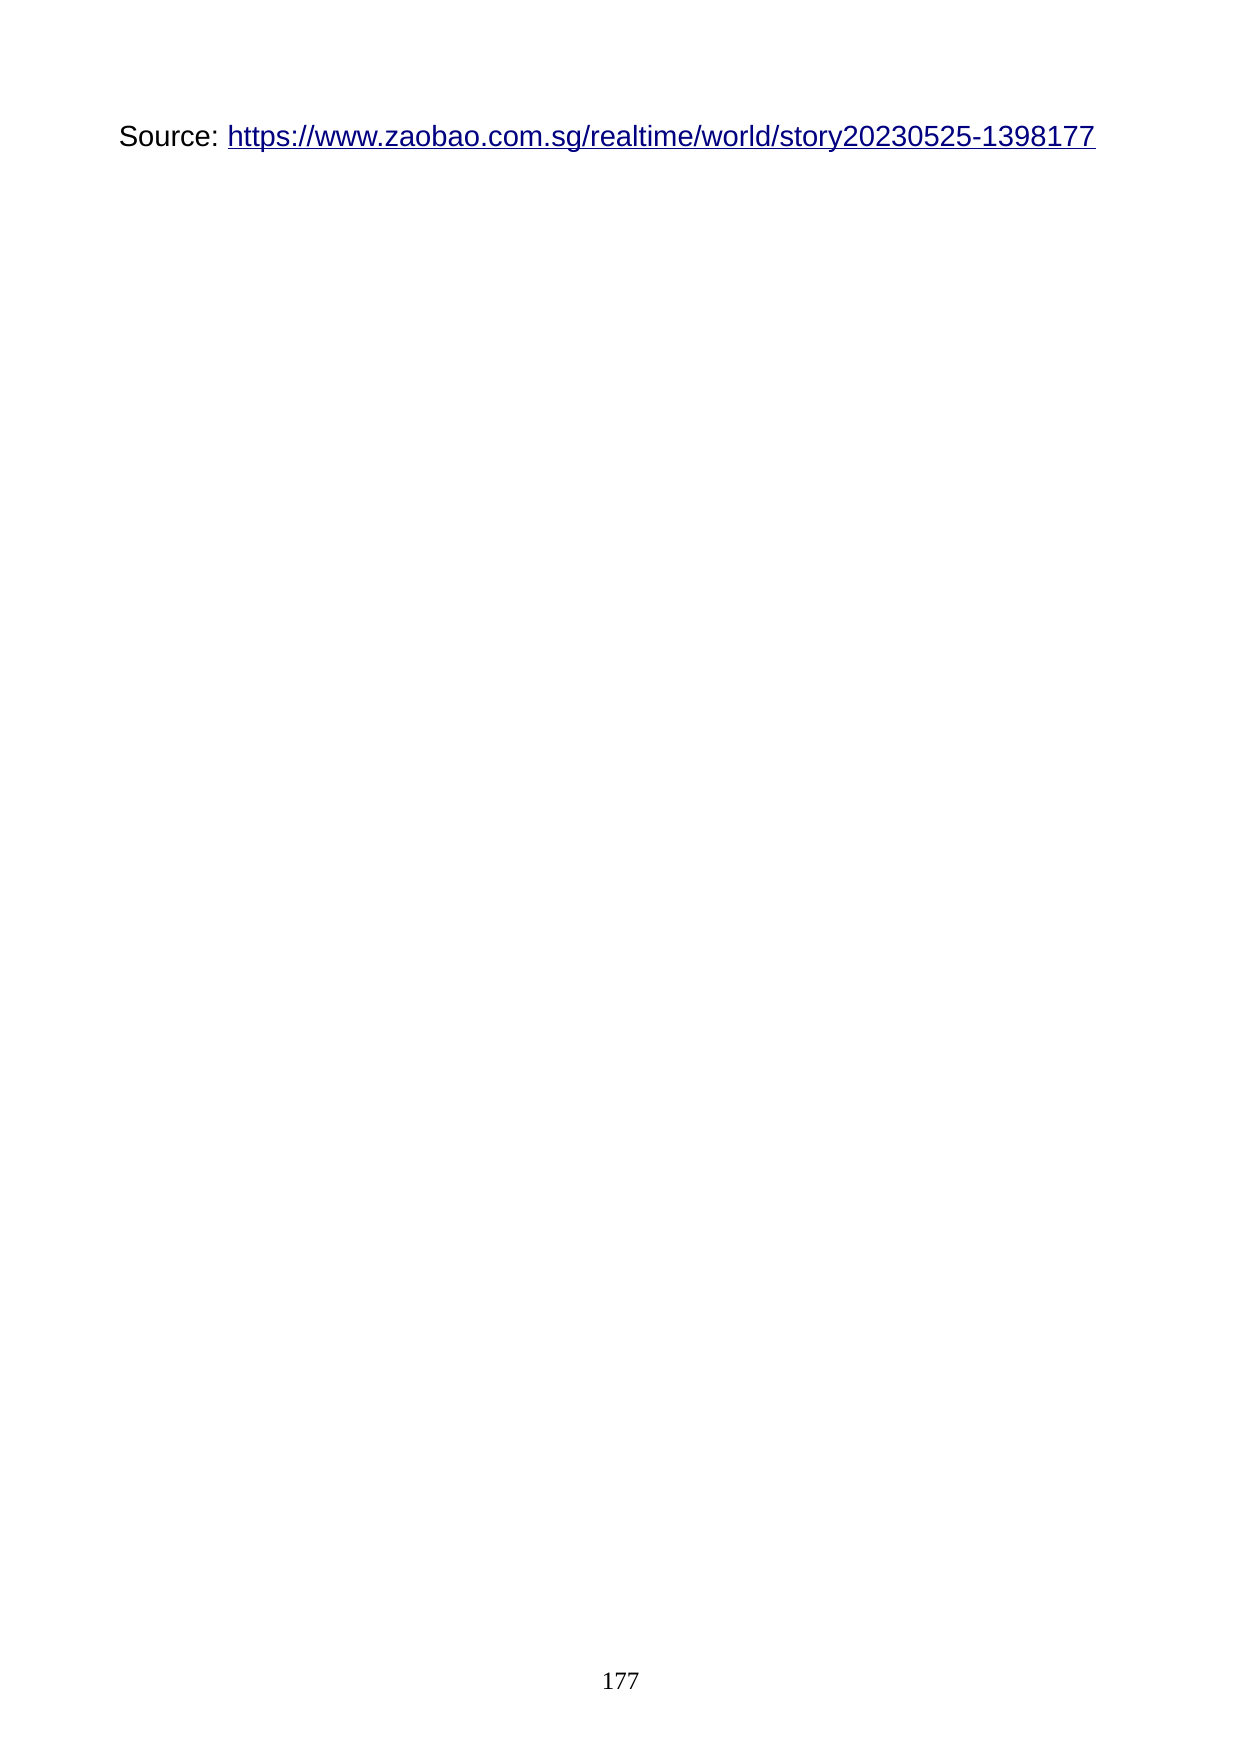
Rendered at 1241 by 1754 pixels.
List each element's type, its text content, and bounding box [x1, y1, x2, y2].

text Source: https://www.zaobao.com.sg/realtime/world/story20230525-1398177 [118, 118, 1122, 152]
